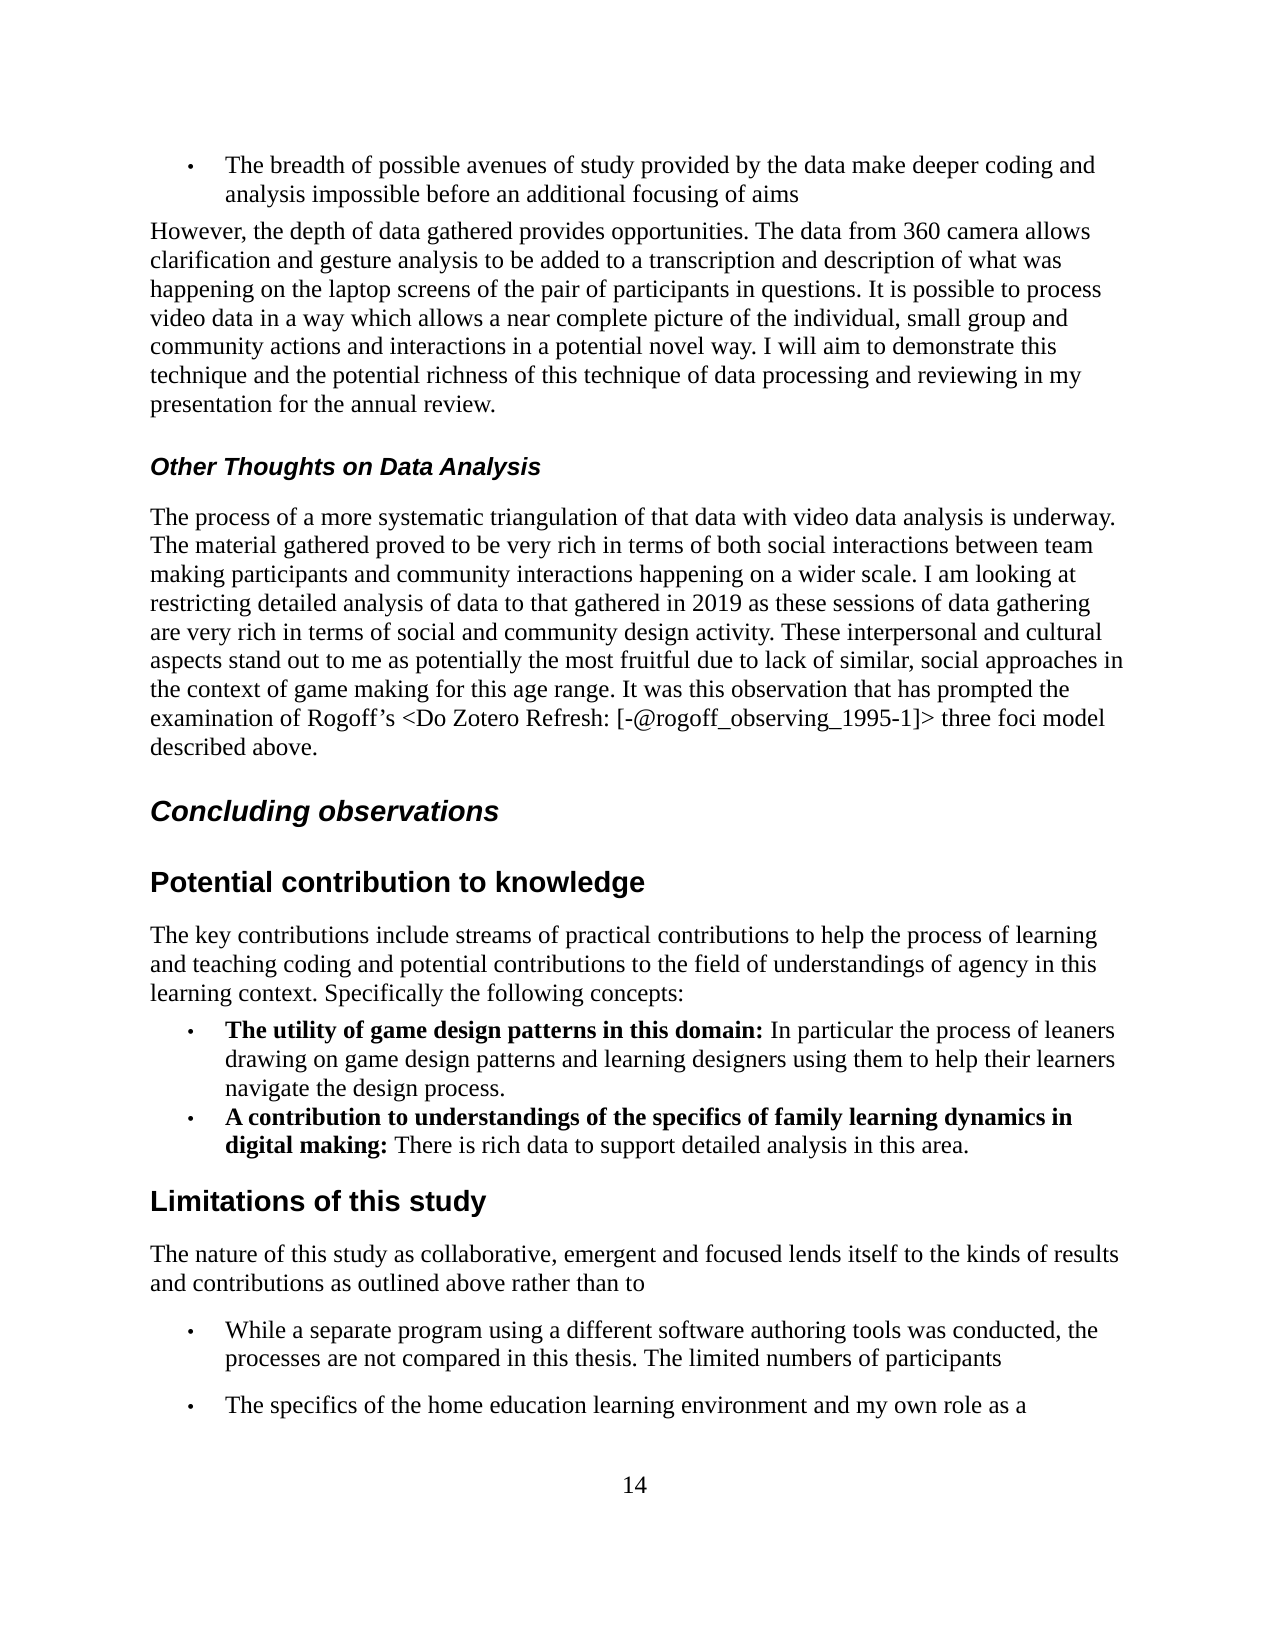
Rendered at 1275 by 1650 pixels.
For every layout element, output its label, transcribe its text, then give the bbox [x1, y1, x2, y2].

list While a separate program using a different software authoring tools was conducted, the processes are not compared in this thesis. The limited numbers of participants [187, 1315, 1125, 1372]
text The nature of this study as collaborative, emergent and focused lends itself to the kinds of results and contributions as outlined above rather than to [150, 1239, 1125, 1297]
list The breadth of possible avenues of study provided by the data make deeper coding and analysis impossible before an additional focusing of aims [187, 150, 1125, 207]
subtitle Potential contribution to knowledge [150, 865, 1125, 899]
text The process of a more systematic triangulation of that data with video data analysis is underway. The material gathered proved to be very rich in terms of both social interactions between team making participants and community interactions happening on a wider scale. I am looking at restricting detailed analysis of data to that gathered in 2019 as these sessions of data gathering are very rich in terms of social and community design activity. These interpersonal and cultural aspects stand out to me as potentially the most fruitful due to lack of similar, social approaches in the context of game making for this age range. It was this observation that has prompted the examination of Rogoff’s <Do Zotero Refresh: [-@rogoff_observing_1995-1]> three foci model described above. [150, 502, 1125, 760]
text The key contributions include streams of practical contributions to help the process of learning and teaching coding and potential contributions to the field of understandings of agency in this learning context. Specifically the following concepts: [150, 920, 1125, 1007]
list A contribution to understandings of the specifics of family learning dynamics in digital making: There is rich data to support detailed analysis in this area. [187, 1102, 1125, 1159]
subtitle Other Thoughts on Data Analysis [150, 452, 1125, 480]
text However, the depth of data gathered provides opportunities. The data from 360 camera allows clarification and gesture analysis to be added to a transcription and description of what was happening on the laptop screens of the pair of participants in questions. It is possible to process video data in a way which allows a near complete picture of the individual, small group and community actions and interactions in a potential novel way. I will aim to demonstrate this technique and the potential richness of this technique of data processing and reviewing in my presentation for the annual review. [150, 216, 1125, 418]
subtitle Concluding observations [150, 794, 1125, 828]
list The utility of game design patterns in this domain: In particular the process of leaners drawing on game design patterns and learning designers using them to help their learners navigate the design process. [187, 1016, 1125, 1102]
list The specifics of the home education learning environment and my own role as a [187, 1390, 1125, 1419]
subtitle Limitations of this study [150, 1184, 1125, 1218]
